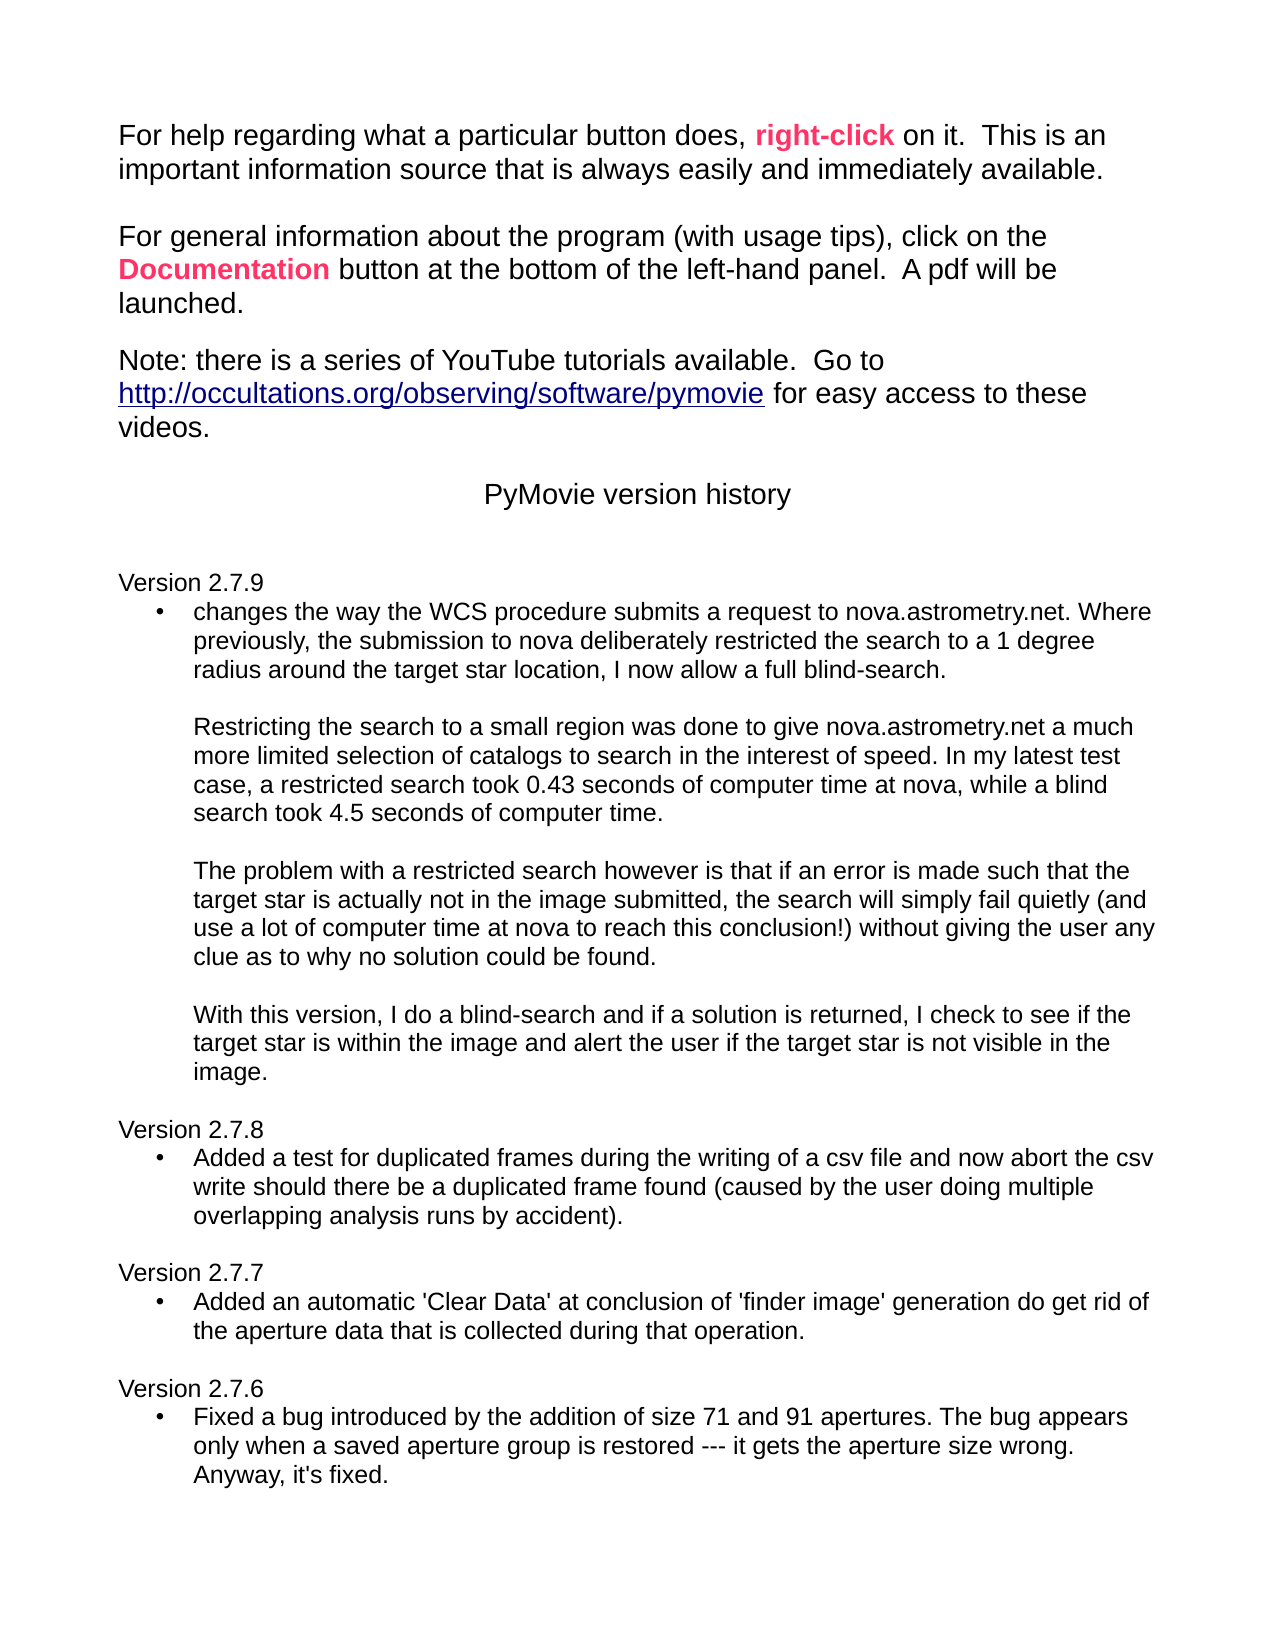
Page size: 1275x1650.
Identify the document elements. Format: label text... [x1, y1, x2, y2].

list Fixed a bug introduced by the addition of size 71 and 91 apertures. The bug appears only when a saved aperture group is restored --- it gets the aperture size wrong. Anyway, it's fixed. [156, 1402, 1157, 1489]
text Version 2.7.6 [118, 1373, 1157, 1402]
text Version 2.7.9 [118, 568, 1157, 597]
text For help regarding what a particular button does, right-click on it. This is an important information source that is always easily and immediately available. [118, 118, 1157, 185]
text PyMovie version history [118, 477, 1157, 511]
list changes the way the WCS procedure submits a request to nova.astrometry.net. Where previously, the submission to nova deliberately restricted the search to a 1 degree radius around the target star location, I now allow a full blind-search. Restricting the search to a small region was done to give nova.astrometry.net a much more limited selection of catalogs to search in the interest of speed. In my latest test case, a restricted search took 0.43 seconds of computer time at nova, while a blind search took 4.5 seconds of computer time. The problem with a restricted search however is that if an error is made such that the target star is actually not in the image submitted, the search will simply fail quietly (and use a lot of computer time at nova to reach this conclusion!) without giving the user any clue as to why no solution could be found. With this version, I do a blind-search and if a solution is returned, I check to see if the target star is within the image and alert the user if the target star is not visible in the image. [156, 597, 1157, 1114]
text For general information about the program (with usage tips), click on the Documentation button at the bottom of the left-hand panel. A pdf will be launched. [118, 219, 1157, 319]
text Version 2.7.8 [118, 1114, 1157, 1143]
text Version 2.7.7 [118, 1258, 1157, 1287]
list Added a test for duplicated frames during the writing of a csv file and now abort the csv write should there be a duplicated frame found (caused by the user doing multiple overlapping analysis runs by accident). [156, 1143, 1157, 1258]
text Note: there is a series of YouTube tutorials available. Go to http://occultations.org/observing/software/pymovie for easy access to these videos. [118, 343, 1157, 444]
list Added an automatic 'Clear Data' at conclusion of 'finder image' generation do get rid of the aperture data that is collected during that operation. [156, 1287, 1157, 1373]
